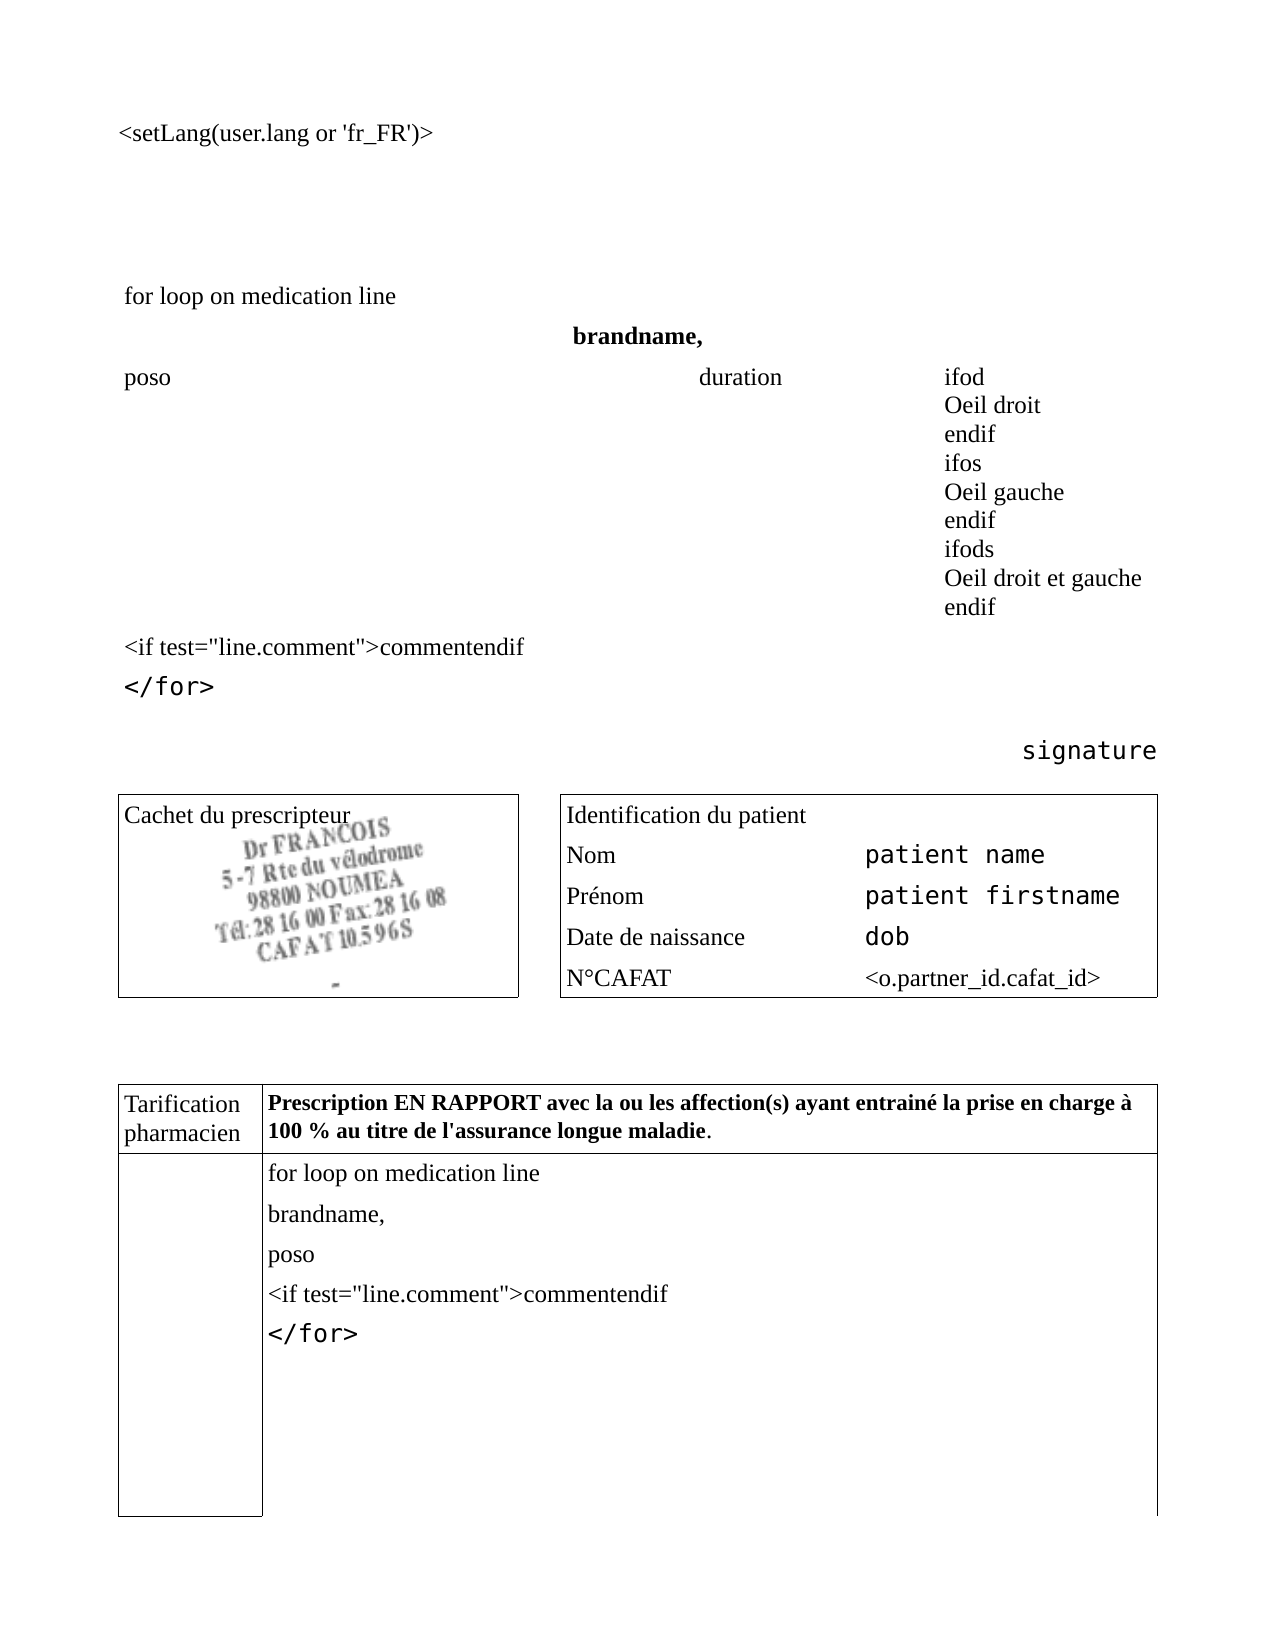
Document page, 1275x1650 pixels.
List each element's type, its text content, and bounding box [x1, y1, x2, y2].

table_cell [119, 1154, 262, 1516]
table_cell duration [693, 356, 938, 626]
table_cell [263, 1395, 1157, 1435]
table_header [939, 275, 1157, 316]
table_cell patient firstname [859, 875, 1157, 916]
table_cell poso [118, 356, 693, 626]
table_header for loop on medication line [118, 275, 707, 316]
table_header [859, 795, 1157, 835]
table_cell <o.partner_id.cafat_id> [859, 957, 1157, 997]
table_cell <if test="line.comment">commentendif [118, 626, 693, 666]
table_cell [512, 835, 518, 997]
table_cell [693, 626, 938, 666]
table_cell </for> [263, 1314, 1157, 1354]
table_cell [707, 666, 1157, 707]
table_cell [263, 1475, 1157, 1516]
table_header Identification du patient [561, 795, 859, 835]
table_cell for loop on medication line [263, 1154, 1157, 1193]
table_cell brandname, [263, 1193, 1157, 1233]
table_cell Nom [561, 835, 859, 875]
table_header [519, 794, 560, 997]
picture [149, 802, 512, 1019]
table_cell Prénom [561, 875, 859, 916]
table_header [707, 275, 938, 316]
table_cell [119, 835, 149, 997]
table_header Prescription EN RAPPORT avec la ou les affection(s) ayant entrainé la prise en charge à 100 % au titre de l'assurance longue maladie. [263, 1085, 1157, 1152]
table_cell patient name [859, 835, 1157, 875]
table_cell Date de naissance [561, 916, 859, 957]
table_cell </for> [118, 666, 707, 707]
table_cell N°CAFAT [561, 957, 859, 997]
text signature [118, 736, 1157, 765]
table_cell ifod Oeil droit endif ifos Oeil gauche endif ifods Oeil droit et gauche endif [939, 356, 1157, 626]
table_cell <if test="line.comment">commentendif [263, 1274, 1157, 1314]
table_cell [939, 626, 1157, 666]
table_cell dob [859, 916, 1157, 957]
table_cell brandname, [118, 316, 1157, 356]
table_cell poso [263, 1233, 1157, 1273]
text <setLang(user.lang or 'fr_FR')> [118, 118, 1157, 147]
table_header Cachet du prescripteur [119, 795, 518, 835]
table_header Tarification pharmacien [119, 1085, 262, 1152]
table_cell [263, 1435, 1157, 1475]
table_cell [263, 1355, 1157, 1395]
